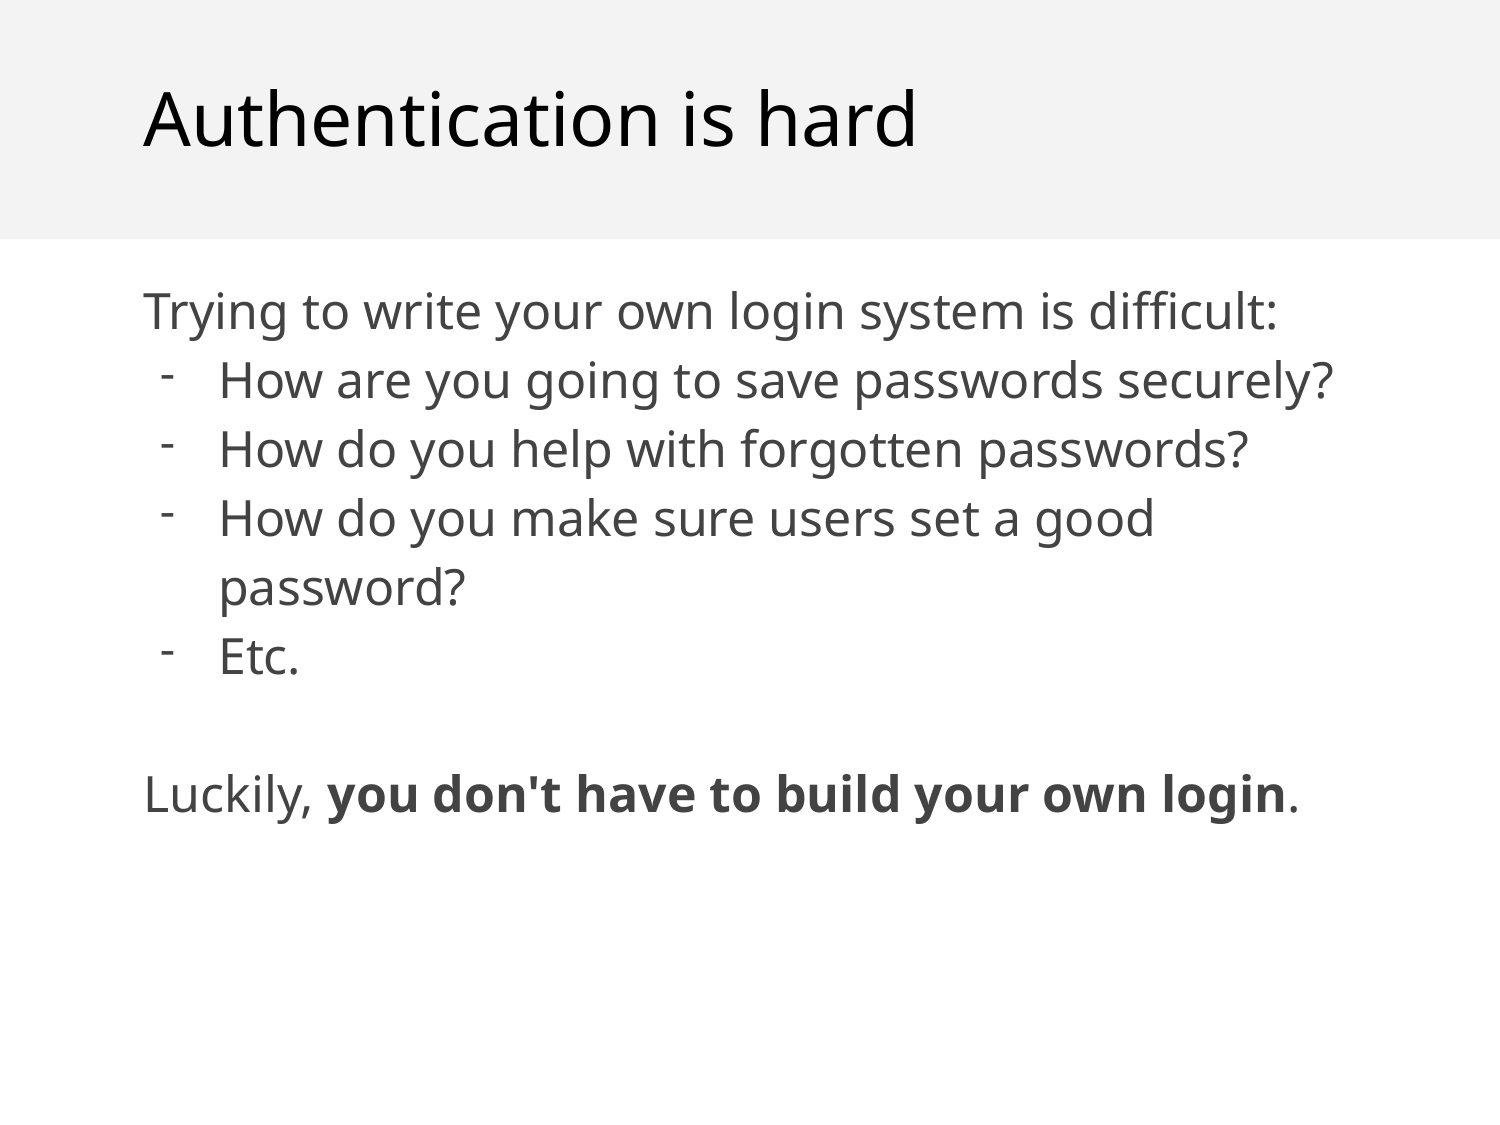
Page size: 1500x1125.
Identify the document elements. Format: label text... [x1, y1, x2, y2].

title Authentication is hard [128, 56, 1372, 183]
list Trying to write your own login system is difficult: How are you going to save passwords securely? How do you help with forgotten passwords? How do you make sure users set a good password? Etc. Luckily, you don't have to build your own login. [128, 255, 1372, 1004]
